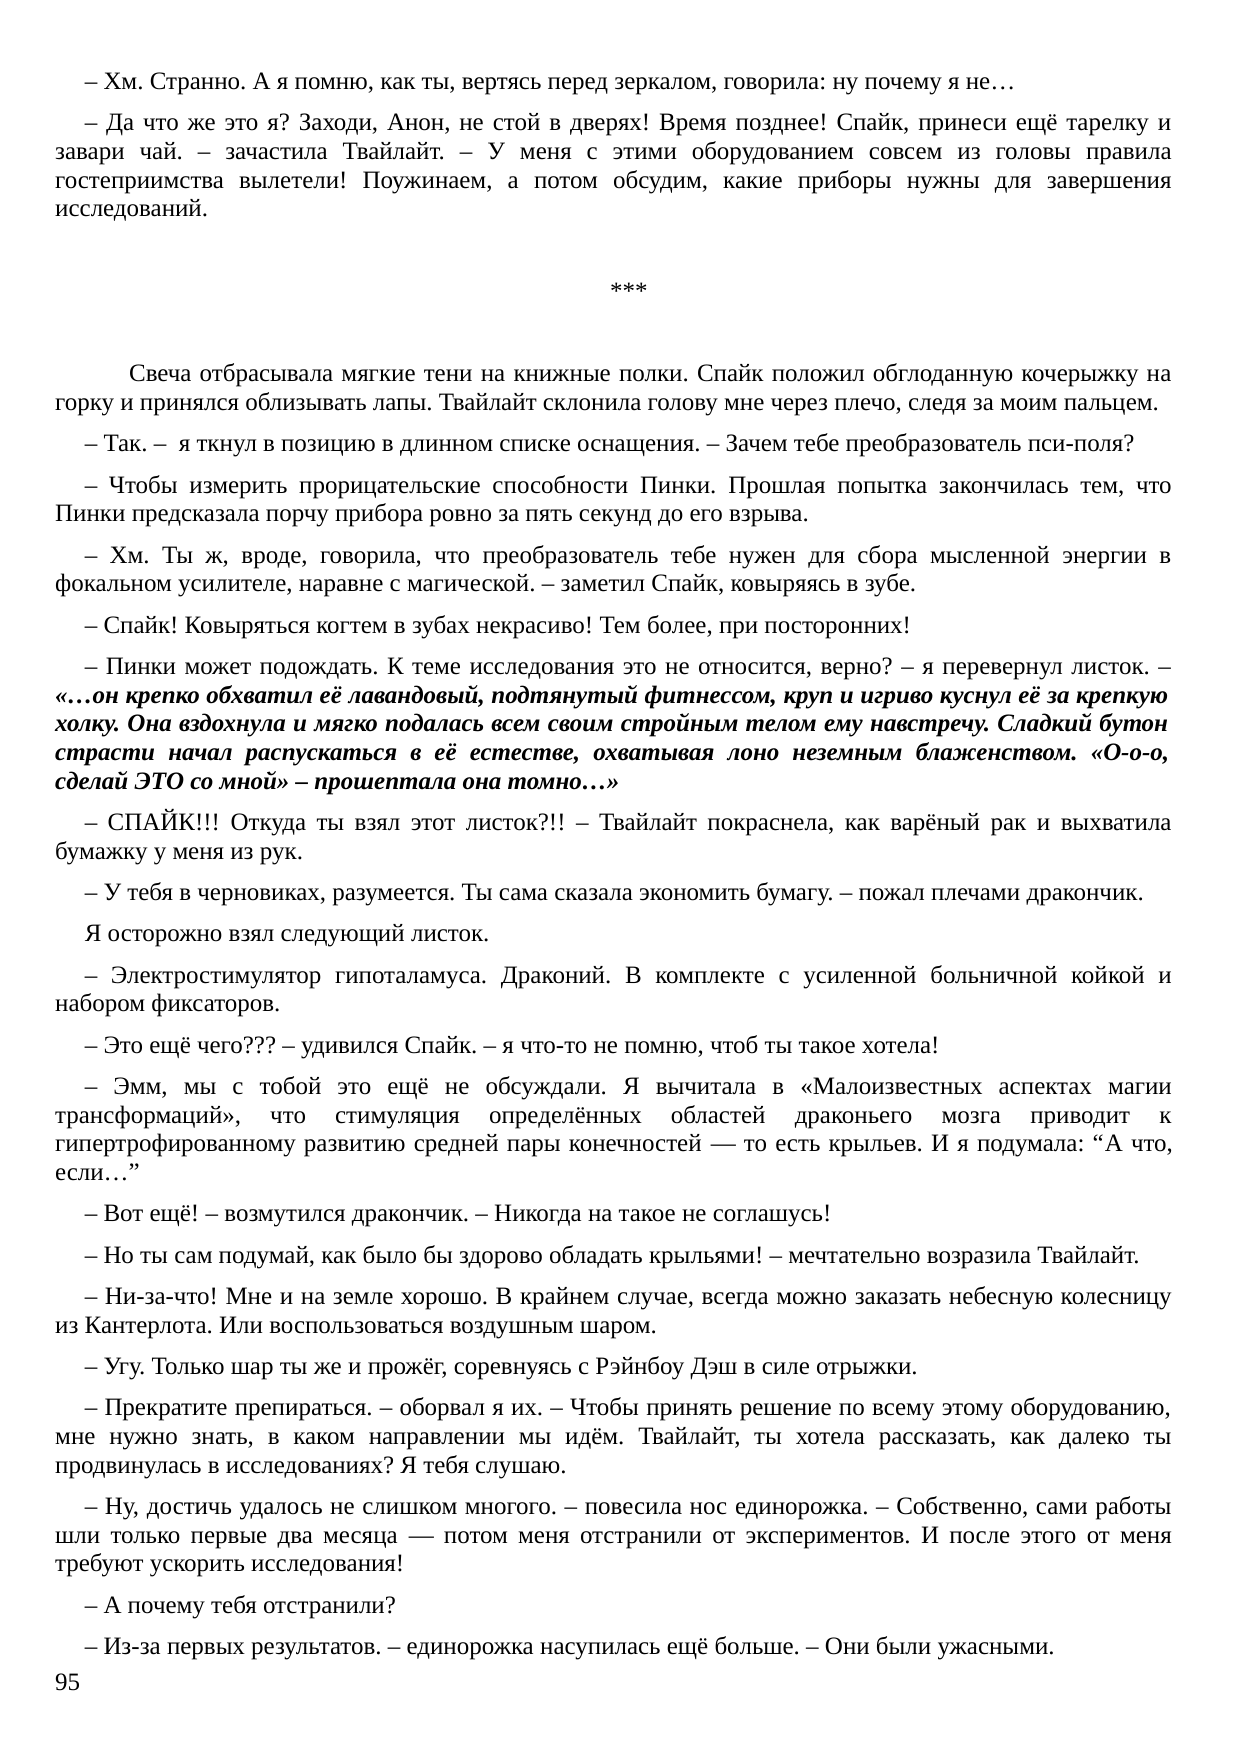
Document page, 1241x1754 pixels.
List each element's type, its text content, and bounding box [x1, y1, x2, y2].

text – Электростимулятор гипоталамуса. Драконий. В комплекте с усиленной больничной койкой и набором фиксаторов. [55, 960, 1173, 1017]
text – Хм. Странно. А я помню, как ты, вертясь перед зеркалом, говорила: ну почему я не… [55, 66, 1173, 95]
text – Да что же это я? Заходи, Анон, не стой в дверях! Время позднее! Спайк, принеси ещё тарелку и завари чай. – зачастила Твайлайт. – У меня с этими оборудованием совсем из головы правила гостеприимства вылетели! Поужинаем, а потом обсудим, какие приборы нужны для завершения исследований. [55, 107, 1173, 222]
text – Но ты сам подумай, как было бы здорово обладать крыльями! – мечтательно возразила Твайлайт. [55, 1240, 1173, 1268]
text – Ни-за-что! Мне и на земле хорошо. В крайнем случае, всегда можно заказать небесную колесницу из Кантерлота. Или воспользоваться воздушным шаром. [55, 1281, 1173, 1338]
text – Из-за первых результатов. – единорожка насупилась ещё больше. – Они были ужасными. [55, 1631, 1173, 1660]
text *** [55, 276, 1173, 305]
text Я осторожно взял следующий листок. [55, 918, 1173, 947]
text – Пинки может подождать. К теме исследования это не относится, верно? – я перевернул листок. – «…он крепко обхватил её лавандовый, подтянутый фитнессом, круп и игриво куснул её за крепкую холку. Она вздохнула и мягко подалась всем своим стройным телом ему навстречу. Сладкий бутон страсти начал распускаться в её естестве, охватывая лоно неземным блаженством. «О-о-о, сделай ЭТО со мной» – прошептала она томно…» [55, 651, 1173, 795]
text – Вот ещё! – возмутился дракончик. – Никогда на такое не соглашусь! [55, 1198, 1173, 1227]
text – А почему тебя отстранили? [55, 1590, 1173, 1618]
text – Угу. Только шар ты же и прожёг, соревнуясь с Рэйнбоу Дэш в силе отрыжки. [55, 1351, 1173, 1380]
text – Эмм, мы с тобой это ещё не обсуждали. Я вычитала в «Малоизвестных аспектах магии трансформаций», что стимуляция определённых областей драконьего мозга приводит к гипертрофированному развитию средней пары конечностей — то есть крыльев. И я подумала: “А что, если…” [55, 1071, 1173, 1186]
text – Хм. Ты ж, вроде, говорила, что преобразователь тебе нужен для сбора мысленной энергии в фокальном усилителе, наравне с магической. – заметил Спайк, ковыряясь в зубе. [55, 540, 1173, 597]
text – Чтобы измерить прорицательские способности Пинки. Прошлая попытка закончилась тем, что Пинки предсказала порчу прибора ровно за пять секунд до его взрыва. [55, 470, 1173, 527]
text – СПАЙК!!! Откуда ты взял этот листок?!! – Твайлайт покраснела, как варёный рак и выхватила бумажку у меня из рук. [55, 807, 1173, 865]
text Свеча отбрасывала мягкие тени на книжные полки. Спайк положил обглоданную кочерыжку на горку и принялся облизывать лапы. Твайлайт склонила голову мне через плечо, следя за моим пальцем. [55, 358, 1173, 416]
text – Это ещё чего??? – удивился Спайк. – я что-то не помню, чтоб ты такое хотела! [55, 1030, 1173, 1058]
text – Так. – я ткнул в позицию в длинном списке оснащения. – Зачем тебе преобразователь пси-поля? [55, 428, 1173, 457]
text – Спайк! Ковыряться когтем в зубах некрасиво! Тем более, при посторонних! [55, 610, 1173, 638]
text – У тебя в черновиках, разумеется. Ты сама сказала экономить бумагу. – пожал плечами дракончик. [55, 877, 1173, 906]
text – Прекратите препираться. – оборвал я их. – Чтобы принять решение по всему этому оборудованию, мне нужно знать, в каком направлении мы идём. Твайлайт, ты хотела рассказать, как далеко ты продвинулась в исследованиях? Я тебя слушаю. [55, 1392, 1173, 1478]
text – Ну, достичь удалось не слишком многого. – повесила нос единорожка. – Собственно, сами работы шли только первые два месяца — потом меня отстранили от экспериментов. И после этого от меня требуют ускорить исследования! [55, 1491, 1173, 1577]
